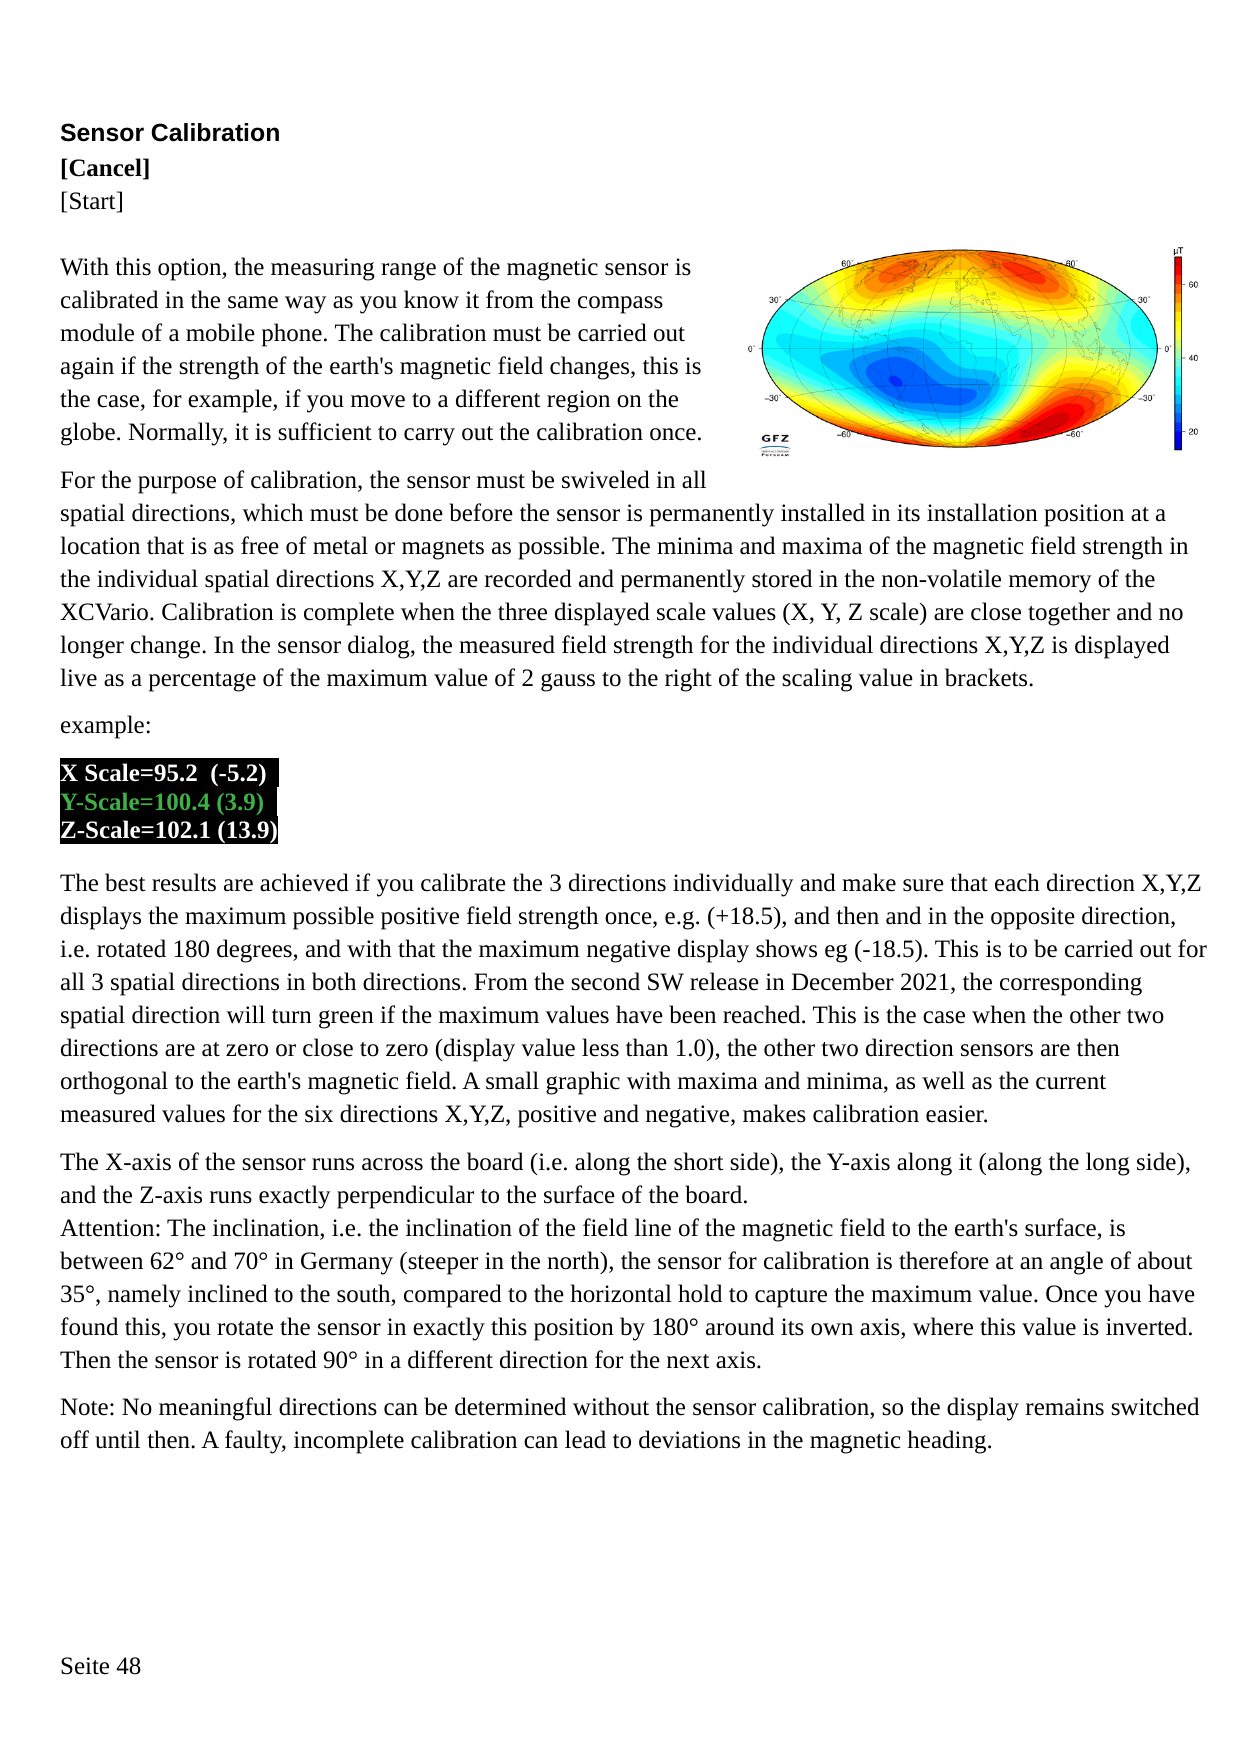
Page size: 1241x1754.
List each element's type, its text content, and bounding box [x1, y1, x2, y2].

text The X-axis of the sensor runs across the board (i.e. along the short side), the Y-axis along it (along the long side), and the Z-axis runs exactly perpendicular to the surface of the board. Attention: The inclination, i.e. the inclination of the field line of the magnetic field to the earth's surface, is between 62° and 70° in Germany (steeper in the north), the sensor for calibration is therefore at an angle of about 35°, namely inclined to the south, compared to the horizontal hold to capture the maximum value. Once you have found this, you rotate the sensor in exactly this position by 180° around its own axis, where this value is inverted. Then the sensor is rotated 90° in a different direction for the next axis. [60, 1147, 1207, 1373]
text Y-Scale=100.4 (3.9) [60, 787, 1207, 816]
text Z-Scale=102.1 (13.9) [60, 816, 1207, 844]
text example: [60, 710, 1207, 739]
subtitle Sensor Calibration [60, 118, 1207, 147]
text [Cancel] [60, 153, 1207, 182]
picture [745, 244, 1199, 459]
text With this option, the measuring range of the magnetic sensor is calibrated in the same way as you know it from the compass module of a mobile phone. The calibration must be carried out again if the strength of the earth's magnetic field changes, this is the case, for example, if you move to a different region on the globe. Normally, it is sufficient to carry out the calibration once. [60, 252, 745, 446]
text [Start] [60, 186, 1207, 215]
text X Scale=95.2 (-5.2) [60, 758, 1207, 787]
text For the purpose of calibration, the sensor must be swiveled in all spatial directions, which must be done before the sensor is permanently installed in its installation position at a location that is as free of metal or magnets as possible. The minima and maxima of the magnetic field strength in the individual spatial directions X,Y,Z are recorded and permanently stored in the non-volatile memory of the XCVario. Calibration is complete when the three displayed scale values (X, Y, Z scale) are close together and no longer change. In the sensor dialog, the measured field strength for the individual directions X,Y,Z is displayed live as a percentage of the maximum value of 2 gauss to the right of the scaling value in brackets. [60, 465, 1207, 692]
text The best results are achieved if you calibrate the 3 directions individually and make sure that each direction X,Y,Z displays the maximum possible positive field strength once, e.g. (+18.5), and then and in the opposite direction, i.e. rotated 180 degrees, and with that the maximum negative display shows eg (-18.5). This is to be carried out for all 3 spatial directions in both directions. From the second SW release in December 2021, the corresponding spatial direction will turn green if the maximum values have been reached. This is the case when the other two directions are at zero or close to zero (display value less than 1.0), the other two direction sensors are then orthogonal to the earth's magnetic field. A small graphic with maxima and minima, as well as the current measured values for the six directions X,Y,Z, positive and negative, makes calibration easier. [60, 868, 1207, 1128]
text Note: No meaningful directions can be determined without the sensor calibration, so the display remains switched off until then. A faulty, incomplete calibration can lead to deviations in the magnetic heading. [60, 1392, 1207, 1454]
